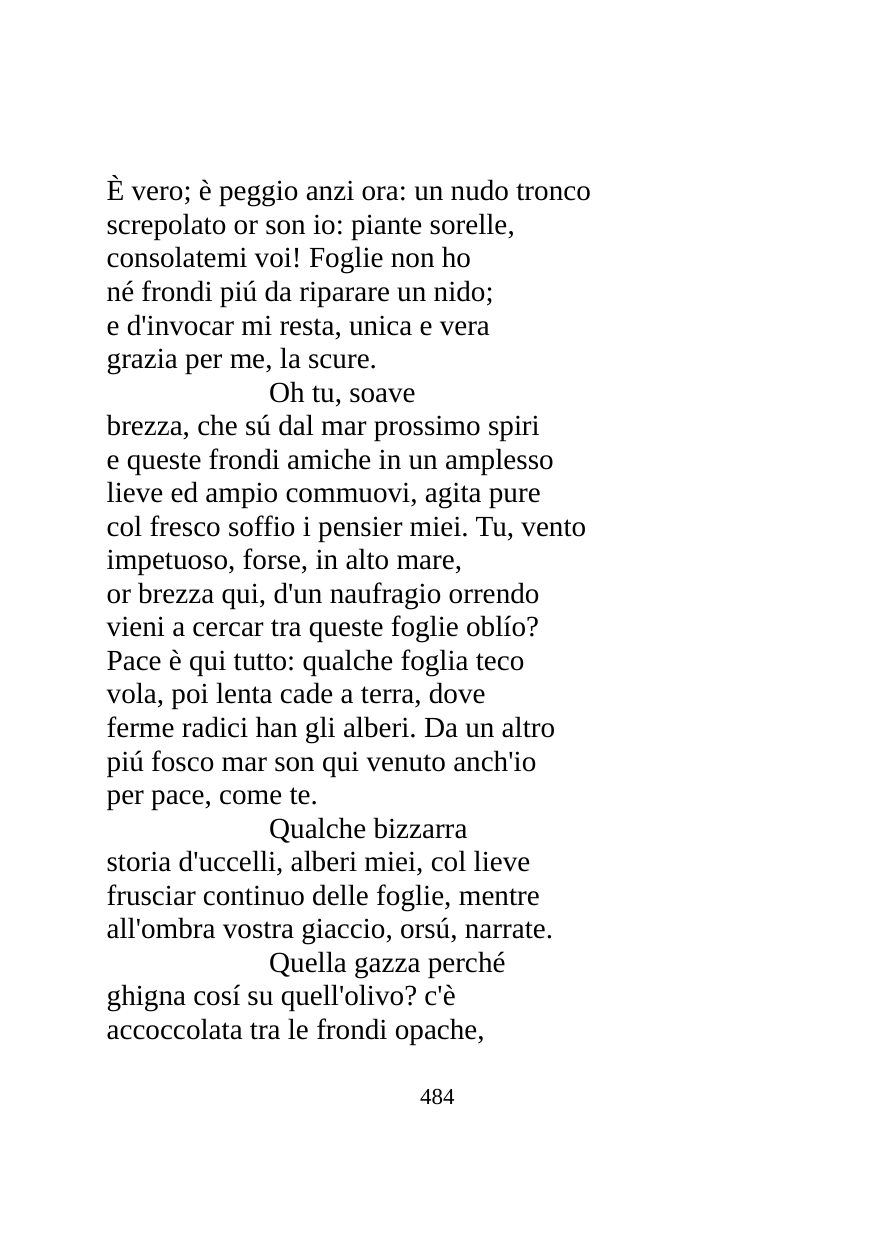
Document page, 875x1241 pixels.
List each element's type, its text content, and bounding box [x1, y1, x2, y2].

text Quella gazza perché [106, 945, 768, 978]
text all'ombra vostra giaccio, orsú, narrate. [106, 911, 768, 945]
text screpolato or son io: piante sorelle, [106, 207, 768, 241]
text Pace è qui tutto: qualche foglia teco [106, 643, 768, 677]
text Qualche bizzarra [106, 811, 768, 844]
text impetuoso, forse, in alto mare, [106, 542, 768, 576]
text vieni a cercar tra queste foglie oblío? [106, 609, 768, 643]
text È vero; è peggio anzi ora: un nudo tronco [106, 173, 768, 207]
text accoccolata tra le frondi opache, [106, 1012, 768, 1046]
text consolatemi voi! Foglie non ho [106, 241, 768, 274]
text brezza, che sú dal mar prossimo spiri [106, 408, 768, 442]
text storia d'uccelli, alberi miei, col lieve [106, 844, 768, 878]
text Oh tu, soave [106, 375, 768, 408]
text or brezza qui, d'un naufragio orrendo [106, 576, 768, 609]
text piú fosco mar son qui venuto anch'io [106, 744, 768, 777]
text né frondi piú da riparare un nido; [106, 274, 768, 308]
text grazia per me, la scure. [106, 341, 768, 375]
text ferme radici han gli alberi. Da un altro [106, 710, 768, 744]
text ghigna cosí su quell'olivo? c'è [106, 978, 768, 1012]
text per pace, come te. [106, 777, 768, 811]
text lieve ed ampio commuovi, agita pure [106, 475, 768, 509]
text vola, poi lenta cade a terra, dove [106, 677, 768, 710]
text e d'invocar mi resta, unica e vera [106, 308, 768, 341]
text e queste frondi amiche in un amplesso [106, 442, 768, 475]
text frusciar continuo delle foglie, mentre [106, 878, 768, 911]
text col fresco soffio i pensier miei. Tu, vento [106, 509, 768, 542]
